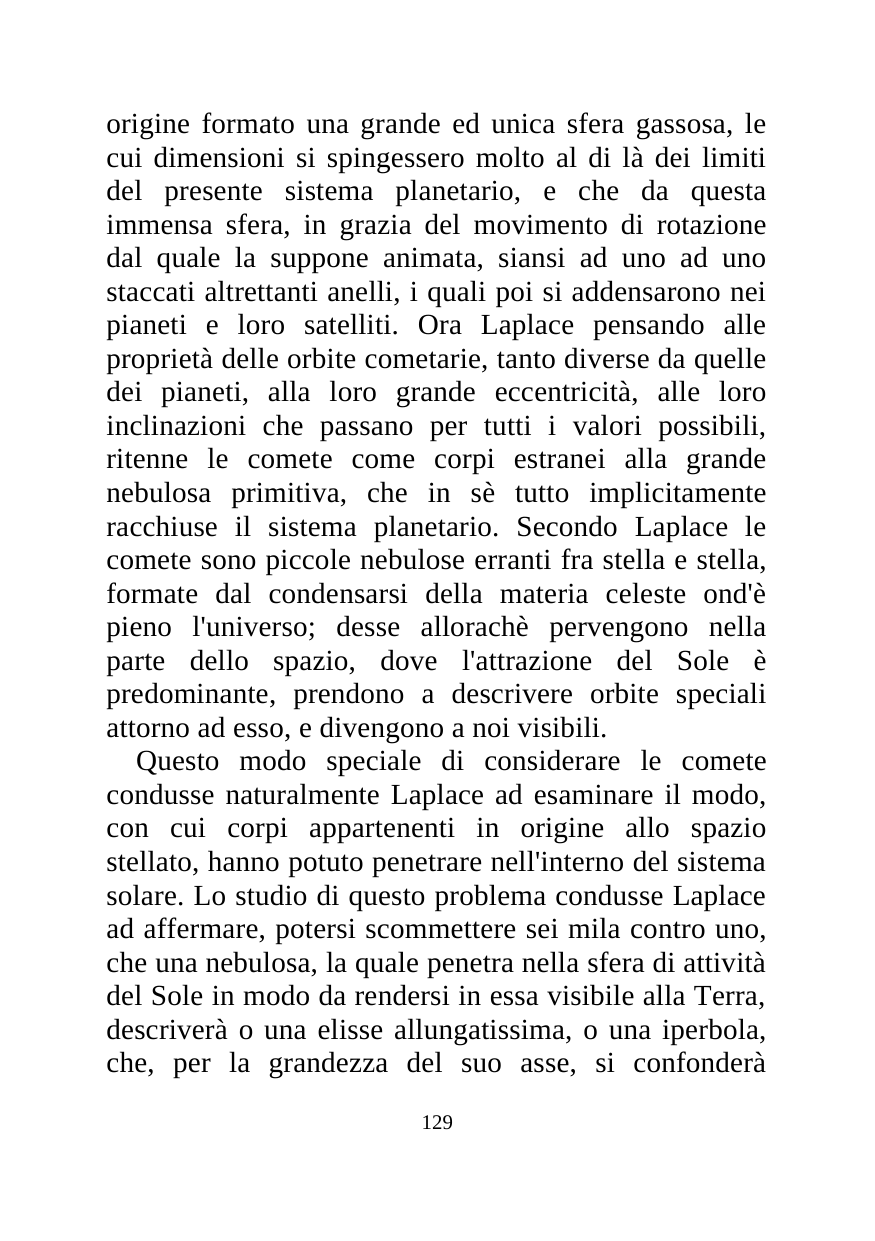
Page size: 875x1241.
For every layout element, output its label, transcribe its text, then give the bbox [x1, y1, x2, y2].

text Questo modo speciale di considerare le comete condusse naturalmente Laplace ad esaminare il modo, con cui corpi appartenenti in origine allo spazio stellato, hanno potuto penetrare nell'interno del sistema solare. Lo studio di questo problema condusse Laplace ad affermare, potersi scommettere sei mila contro uno, che una nebulosa, la quale penetra nella sfera di attività del Sole in modo da rendersi in essa visibile alla Terra, descriverà o una elisse allungatissima, o una iperbola, che, per la grandezza del suo asse, si confonderà [106, 743, 768, 1079]
text origine formato una grande ed unica sfera gassosa, le cui dimensioni si spingessero molto al di là dei limiti del presente sistema planetario, e che da questa immensa sfera, in grazia del movimento di rotazione dal quale la suppone animata, siansi ad uno ad uno staccati altrettanti anelli, i quali poi si addensarono nei pianeti e loro satelliti. Ora Laplace pensando alle proprietà delle orbite cometarie, tanto diverse da quelle dei pianeti, alla loro grande eccentricità, alle loro inclinazioni che passano per tutti i valori possibili, ritenne le comete come corpi estranei alla grande nebulosa primitiva, che in sè tutto implicitamente racchiuse il sistema planetario. Secondo Laplace le comete sono piccole nebulose erranti fra stella e stella, formate dal condensarsi della materia celeste ond'è pieno l'universo; desse allorachè pervengono nella parte dello spazio, dove l'attrazione del Sole è predominante, prendono a descrivere orbite speciali attorno ad esso, e divengono a noi visibili. [106, 106, 768, 743]
